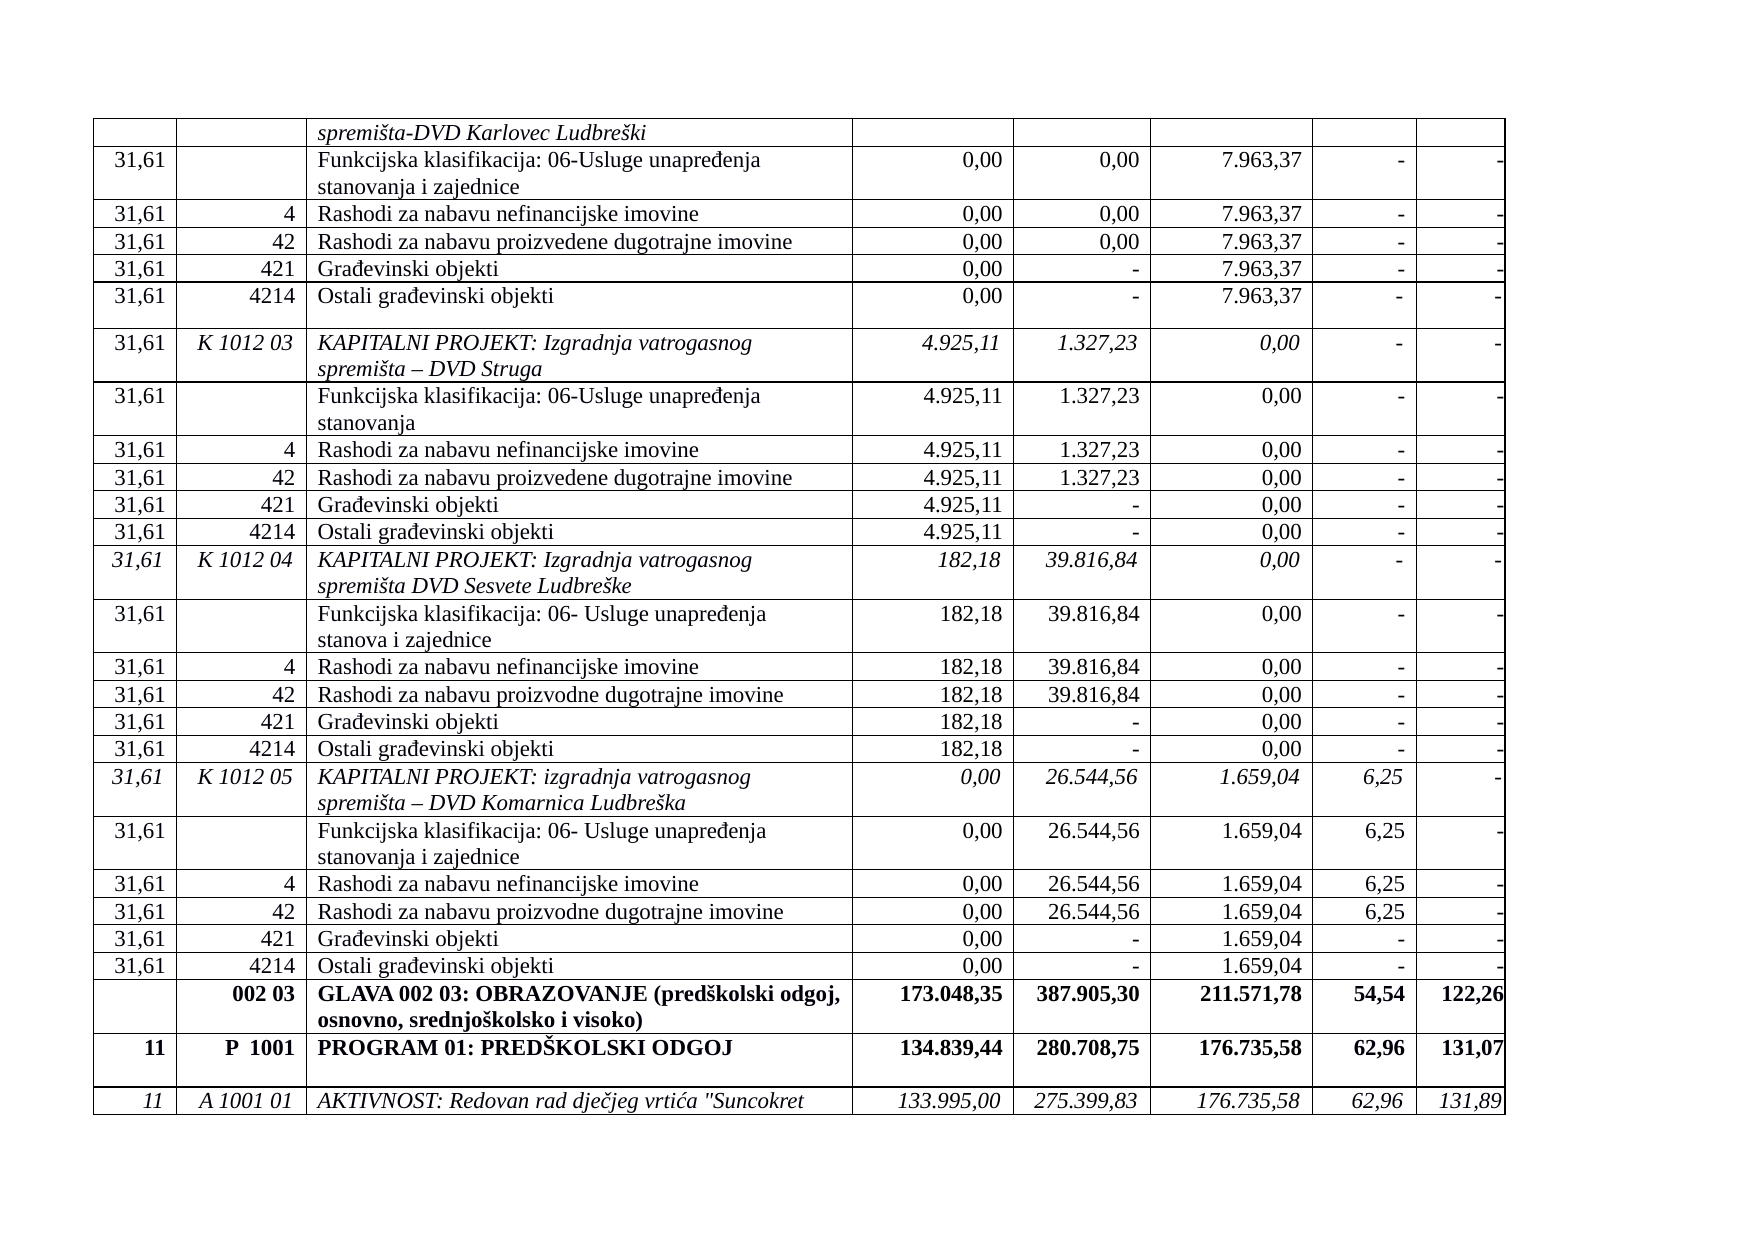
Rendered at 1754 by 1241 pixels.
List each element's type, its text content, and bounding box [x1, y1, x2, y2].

table_cell - [1313, 329, 1416, 381]
table_cell 4 [177, 200, 306, 227]
table_cell - [1313, 464, 1416, 490]
table_cell Funkcijska klasifikacija: 06- Usluge unapređenja stanova i zajednice [307, 600, 852, 652]
table_cell - [1014, 519, 1150, 545]
table_cell 39.816,84 [1014, 653, 1150, 680]
table_cell [853, 119, 1013, 146]
table_cell 0,00 [1151, 519, 1312, 545]
table_cell - [1313, 491, 1416, 517]
table_cell 31,61 [94, 436, 176, 463]
table_cell 31,61 [94, 763, 176, 816]
table_cell - [1417, 147, 1504, 199]
table_cell 39.816,84 [1014, 681, 1150, 707]
table_cell 31,61 [94, 681, 176, 707]
table_cell - [1313, 546, 1416, 598]
table_cell - [1417, 953, 1504, 979]
table_cell 176.735,58 [1151, 1088, 1312, 1114]
table_cell - [1417, 383, 1504, 435]
table_cell 0,00 [853, 763, 1013, 816]
table_cell KAPITALNI PROJEKT: izgradnja vatrogasnog spremišta – DVD Komarnica Ludbreška [307, 763, 852, 816]
table_cell 1.659,04 [1151, 898, 1312, 924]
table_cell 182,18 [853, 600, 1013, 652]
table_cell 7.963,37 [1151, 228, 1312, 254]
table_cell 1.659,04 [1151, 870, 1312, 897]
table_cell - [1417, 763, 1504, 816]
table_cell Ostali građevinski objekti [307, 736, 852, 762]
table_cell 31,61 [94, 736, 176, 762]
table_cell 7.963,37 [1151, 147, 1312, 199]
table_cell 11 [94, 1088, 176, 1114]
table_cell 4.925,11 [853, 436, 1013, 463]
table_cell Funkcijska klasifikacija: 06- Usluge unapređenja stanovanja i zajednice [307, 817, 852, 869]
table_cell Građevinski objekti [307, 708, 852, 734]
table_cell - [1313, 953, 1416, 979]
table_cell 280.708,75 [1014, 1034, 1150, 1086]
table_cell [177, 147, 306, 199]
table_cell 4 [177, 436, 306, 463]
table_cell 42 [177, 681, 306, 707]
table_cell KAPITALNI PROJEKT: Izgradnja vatrogasnog spremišta – DVD Struga [307, 329, 852, 381]
table_cell 31,61 [94, 519, 176, 545]
table_cell Ostali građevinski objekti [307, 953, 852, 979]
table_cell [177, 600, 306, 652]
table_cell 26.544,56 [1014, 870, 1150, 897]
table_cell 6,25 [1313, 870, 1416, 897]
table_cell 4.925,11 [853, 383, 1013, 435]
table_cell 31,61 [94, 953, 176, 979]
table_cell 0,00 [1151, 436, 1312, 463]
table_cell 7.963,37 [1151, 283, 1312, 328]
table_cell 4.925,11 [853, 491, 1013, 517]
table_cell 31,61 [94, 464, 176, 490]
table_cell Rashodi za nabavu proizvedene dugotrajne imovine [307, 228, 852, 254]
table_cell [1151, 119, 1312, 146]
table_cell [177, 817, 306, 869]
table_cell 31,61 [94, 898, 176, 924]
table_cell 0,00 [853, 898, 1013, 924]
table_cell - [1417, 228, 1504, 254]
table_cell - [1313, 283, 1416, 328]
table_cell 31,61 [94, 708, 176, 734]
table_cell 0,00 [1151, 383, 1312, 435]
table_cell spremišta-DVD Karlovec Ludbreški [307, 119, 852, 146]
table_cell [94, 119, 176, 146]
table_cell 0,00 [853, 200, 1013, 227]
table_cell Rashodi za nabavu proizvodne dugotrajne imovine [307, 681, 852, 707]
table_cell 4.925,11 [853, 519, 1013, 545]
table_cell 0,00 [1014, 147, 1150, 199]
table_cell 6,25 [1313, 817, 1416, 869]
table_cell 1.659,04 [1151, 925, 1312, 952]
table_cell 4 [177, 870, 306, 897]
table_cell - [1014, 708, 1150, 734]
table_cell - [1417, 283, 1504, 328]
table_cell 31,61 [94, 600, 176, 652]
table_cell 42 [177, 898, 306, 924]
table_cell 7.963,37 [1151, 255, 1312, 281]
table_cell 0,00 [853, 147, 1013, 199]
table_cell 4214 [177, 283, 306, 328]
table_cell 0,00 [1014, 200, 1150, 227]
table_cell 62,96 [1313, 1034, 1416, 1086]
table_cell 134.839,44 [853, 1034, 1013, 1086]
table_cell 4 [177, 653, 306, 680]
table_cell 6,25 [1313, 898, 1416, 924]
table_cell 62,96 [1313, 1088, 1416, 1114]
table_cell - [1417, 653, 1504, 680]
table_cell - [1417, 519, 1504, 545]
table_cell Funkcijska klasifikacija: 06-Usluge unapređenja stanovanja i zajednice [307, 147, 852, 199]
table_cell 1.659,04 [1151, 763, 1312, 816]
table_cell - [1417, 464, 1504, 490]
table_cell 39.816,84 [1014, 600, 1150, 652]
table_cell 26.544,56 [1014, 763, 1150, 816]
table_cell 0,00 [1151, 681, 1312, 707]
table_cell - [1014, 736, 1150, 762]
table_cell [177, 383, 306, 435]
table_cell 31,61 [94, 491, 176, 517]
table_cell - [1417, 898, 1504, 924]
table_cell Rashodi za nabavu proizvodne dugotrajne imovine [307, 898, 852, 924]
table_cell - [1313, 228, 1416, 254]
table_cell 4214 [177, 953, 306, 979]
table_cell 421 [177, 925, 306, 952]
table_cell 182,18 [853, 736, 1013, 762]
table_cell - [1417, 817, 1504, 869]
table_cell 39.816,84 [1014, 546, 1150, 598]
table_cell 4214 [177, 519, 306, 545]
table_cell 31,61 [94, 383, 176, 435]
table_cell 31,61 [94, 870, 176, 897]
table_cell Ostali građevinski objekti [307, 283, 852, 328]
table_cell - [1313, 519, 1416, 545]
table_cell - [1313, 925, 1416, 952]
table_cell - [1014, 255, 1150, 281]
table_cell 122,26 [1417, 980, 1504, 1033]
table_cell 31,61 [94, 653, 176, 680]
table_cell PROGRAM 01: PREDŠKOLSKI ODGOJ [307, 1034, 852, 1086]
table_cell 1.327,23 [1014, 383, 1150, 435]
table_cell Građevinski objekti [307, 925, 852, 952]
table_cell Ostali građevinski objekti [307, 519, 852, 545]
table_cell 182,18 [853, 546, 1013, 598]
table_cell 176.735,58 [1151, 1034, 1312, 1086]
table_cell 42 [177, 464, 306, 490]
table_cell - [1417, 200, 1504, 227]
table_cell 421 [177, 491, 306, 517]
table_cell 173.048,35 [853, 980, 1013, 1033]
table_cell - [1417, 546, 1504, 598]
table_cell 1.659,04 [1151, 817, 1312, 869]
table_cell 31,61 [94, 329, 176, 381]
table_cell - [1313, 653, 1416, 680]
table_cell - [1313, 681, 1416, 707]
table_cell 0,00 [1151, 491, 1312, 517]
table_cell 0,00 [853, 255, 1013, 281]
table_cell - [1417, 255, 1504, 281]
table_cell A 1001 01 [177, 1088, 306, 1114]
table_cell 133.995,00 [853, 1088, 1013, 1114]
table_cell - [1417, 600, 1504, 652]
table_cell 131,07 [1417, 1034, 1504, 1086]
table_cell 0,00 [1151, 329, 1312, 381]
table_cell KAPITALNI PROJEKT: Izgradnja vatrogasnog spremišta DVD Sesvete Ludbreške [307, 546, 852, 598]
table_cell 0,00 [853, 870, 1013, 897]
table_cell Rashodi za nabavu nefinancijske imovine [307, 653, 852, 680]
table_cell - [1313, 708, 1416, 734]
table_cell - [1313, 119, 1416, 146]
table_cell - [1417, 708, 1504, 734]
table_cell - [1417, 736, 1504, 762]
table_cell - [1417, 870, 1504, 897]
table_cell 275.399,83 [1014, 1088, 1150, 1114]
table_cell 1.659,04 [1151, 953, 1312, 979]
table_cell P 1001 [177, 1034, 306, 1086]
table_cell 0,00 [1151, 464, 1312, 490]
table_cell 31,61 [94, 200, 176, 227]
table_cell - [1313, 147, 1416, 199]
table_cell - [1014, 283, 1150, 328]
table_cell 31,61 [94, 925, 176, 952]
table_cell - [1417, 436, 1504, 463]
table_cell 387.905,30 [1014, 980, 1150, 1033]
table_cell [94, 980, 176, 1033]
table_cell 0,00 [1151, 708, 1312, 734]
table_cell - [1014, 953, 1150, 979]
table_cell - [1417, 119, 1504, 146]
table_cell 31,61 [94, 817, 176, 869]
table_cell 0,00 [853, 228, 1013, 254]
table_cell 0,00 [853, 925, 1013, 952]
table_cell 31,61 [94, 228, 176, 254]
table_cell 31,61 [94, 283, 176, 328]
table_cell 26.544,56 [1014, 817, 1150, 869]
table_cell 6,25 [1313, 763, 1416, 816]
table_cell 31,61 [94, 255, 176, 281]
table_cell - [1313, 736, 1416, 762]
table_cell 182,18 [853, 681, 1013, 707]
table_cell 0,00 [1014, 228, 1150, 254]
table_cell [1014, 119, 1150, 146]
table_cell - [1313, 383, 1416, 435]
table_cell 11 [94, 1034, 176, 1086]
table_cell 0,00 [853, 817, 1013, 869]
table_cell - [1417, 491, 1504, 517]
table_cell 0,00 [1151, 736, 1312, 762]
table_cell 1.327,23 [1014, 464, 1150, 490]
table_cell 0,00 [1151, 653, 1312, 680]
table_cell 4.925,11 [853, 329, 1013, 381]
table_cell 211.571,78 [1151, 980, 1312, 1033]
table_cell 1.327,23 [1014, 329, 1150, 381]
table_cell 31,61 [94, 546, 176, 598]
table_cell [177, 119, 306, 146]
table_cell 0,00 [1151, 546, 1312, 598]
table_cell 4.925,11 [853, 464, 1013, 490]
table_cell Funkcijska klasifikacija: 06-Usluge unapređenja stanovanja [307, 383, 852, 435]
table_cell 421 [177, 255, 306, 281]
table_cell 421 [177, 708, 306, 734]
table_cell 1.327,23 [1014, 436, 1150, 463]
table_cell - [1417, 329, 1504, 381]
table_cell - [1417, 925, 1504, 952]
table_cell - [1014, 491, 1150, 517]
table_cell K 1012 03 [177, 329, 306, 381]
table_cell 182,18 [853, 653, 1013, 680]
table_cell 4214 [177, 736, 306, 762]
table_cell Rashodi za nabavu nefinancijske imovine [307, 436, 852, 463]
table_cell 131,89 [1417, 1088, 1504, 1114]
table_cell - [1014, 925, 1150, 952]
table_cell 7.963,37 [1151, 200, 1312, 227]
table_cell AKTIVNOST: Redovan rad dječjeg vrtića "Suncokret [307, 1088, 852, 1114]
table_cell Građevinski objekti [307, 491, 852, 517]
table_cell 0,00 [1151, 600, 1312, 652]
table_cell 002 03 [177, 980, 306, 1033]
table_cell K 1012 04 [177, 546, 306, 598]
table_cell - [1313, 436, 1416, 463]
table_cell GLAVA 002 03: OBRAZOVANJE (predškolski odgoj, osnovno, srednjoškolsko i visoko) [307, 980, 852, 1033]
table_cell 182,18 [853, 708, 1013, 734]
table_cell 42 [177, 228, 306, 254]
table_cell 31,61 [94, 147, 176, 199]
table_cell K 1012 05 [177, 763, 306, 816]
table_cell 0,00 [853, 953, 1013, 979]
table_cell - [1313, 255, 1416, 281]
table_cell Građevinski objekti [307, 255, 852, 281]
table_cell 54,54 [1313, 980, 1416, 1033]
table_cell Rashodi za nabavu proizvedene dugotrajne imovine [307, 464, 852, 490]
table_cell - [1313, 600, 1416, 652]
table_cell 26.544,56 [1014, 898, 1150, 924]
table_cell - [1417, 681, 1504, 707]
table_cell Rashodi za nabavu nefinancijske imovine [307, 200, 852, 227]
table_cell 0,00 [853, 283, 1013, 328]
table_cell - [1313, 200, 1416, 227]
table_cell Rashodi za nabavu nefinancijske imovine [307, 870, 852, 897]
